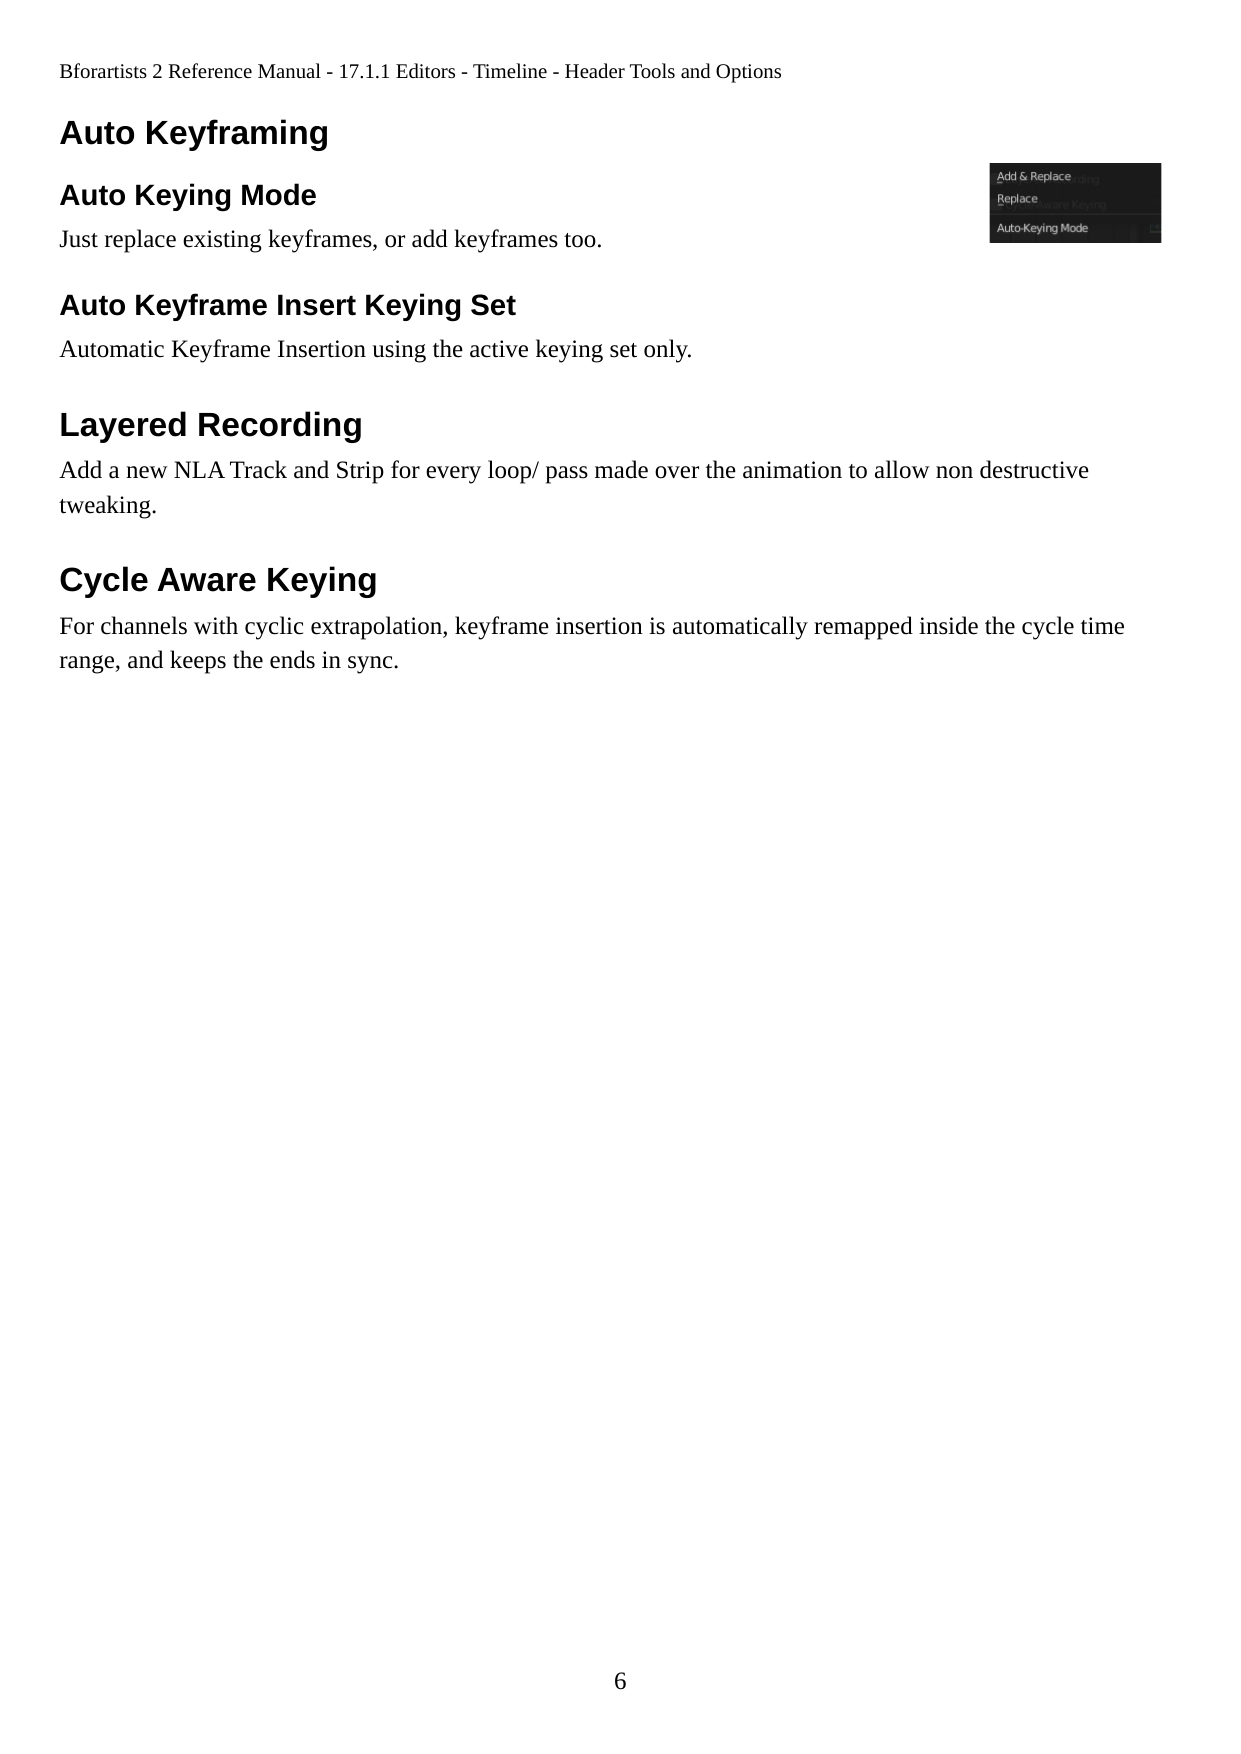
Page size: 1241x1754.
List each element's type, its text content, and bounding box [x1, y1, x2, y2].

subtitle Layered Recording [59, 404, 1181, 443]
text Automatic Keyframe Insertion using the active keying set only. [59, 334, 1181, 363]
subtitle Auto Keying Mode [59, 178, 989, 212]
subtitle [1162, 178, 1181, 212]
subtitle Auto Keyframing [59, 113, 1181, 151]
subtitle Cycle Aware Keying [59, 560, 1181, 598]
picture [989, 163, 1162, 243]
text For channels with cyclic extrapolation, keyframe insertion is automatically remapped inside the cycle time range, and keeps the ends in sync. [59, 611, 1181, 674]
text Just replace existing keyframes, or add keyframes too. [59, 224, 1181, 253]
subtitle Auto Keyframe Insert Keying Set [59, 288, 1181, 322]
text Add a new NLA Track and Strip for every loop/ pass made over the animation to allow non destructive tweaking. [59, 456, 1181, 519]
